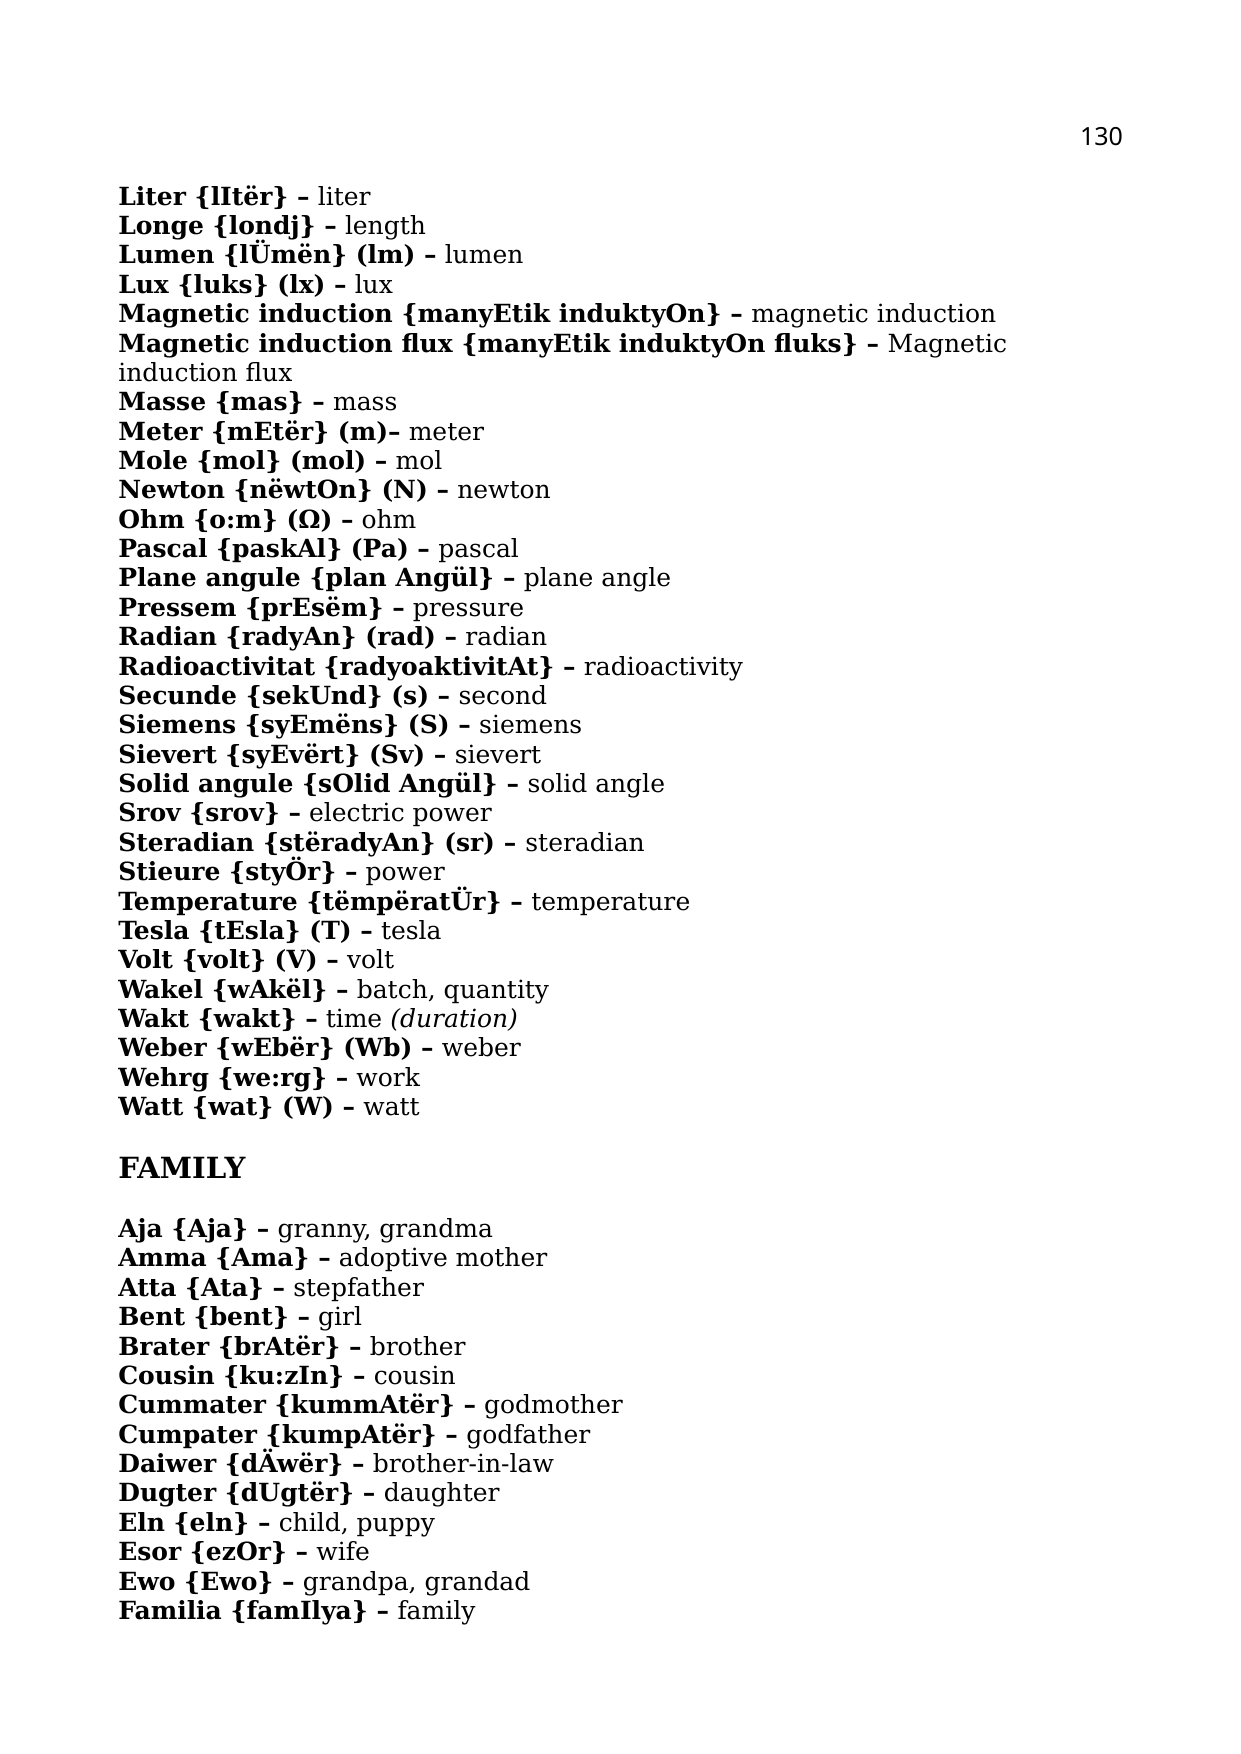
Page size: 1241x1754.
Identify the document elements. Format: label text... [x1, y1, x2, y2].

text Meter {mEtër} (m)– meter [118, 416, 1123, 446]
text Atta {Ata} – stepfather [118, 1273, 1123, 1302]
text Lumen {lÜmën} (lm) – lumen [118, 240, 1123, 270]
subtitle FAMILY [118, 1151, 1123, 1185]
text Tesla {tEsla} (T) – tesla [118, 916, 1123, 945]
text Amma {Ama} – adoptive mother [118, 1243, 1123, 1273]
text Plane angule {plan Angül} – plane angle [118, 563, 1123, 593]
text Lux {luks} (lx) – lux [118, 270, 1123, 299]
text Dugter {dUgtër} – daughter [118, 1478, 1123, 1508]
text Pressem {prEsëm} – pressure [118, 593, 1123, 622]
text Magnetic induction {manyEtik induktyOn} – magnetic induction [118, 299, 1123, 328]
text Cummater {kummAtër} – godmother [118, 1390, 1123, 1420]
text Watt {wat} (W) – watt [118, 1092, 1123, 1121]
text Ohm {o:m} (Ω) – ohm [118, 504, 1123, 534]
text Esor {ezOr} – wife [118, 1537, 1123, 1567]
text Temperature {tëmpëratÜr} – temperature [118, 886, 1123, 916]
text Wakt {wakt} – time (duration) [118, 1004, 1123, 1033]
text Volt {volt} (V) – volt [118, 945, 1123, 974]
text Magnetic induction flux {manyEtik induktyOn fluks} – Magnetic induction flux [118, 328, 1123, 387]
text Liter {lItër} – liter [118, 182, 1123, 211]
text Pascal {paskAl} (Pa) – pascal [118, 534, 1123, 563]
text Daiwer {dÄwër} – brother-in-law [118, 1449, 1123, 1478]
text Aja {Aja} – granny, grandma [118, 1214, 1123, 1243]
text Ewo {Ewo} – grandpa, grandad [118, 1567, 1123, 1596]
text Eln {eln} – child, puppy [118, 1508, 1123, 1537]
text Weber {wEbër} (Wb) – weber [118, 1033, 1123, 1063]
text Mole {mol} (mol) – mol [118, 446, 1123, 475]
text Brater {brAtër} – brother [118, 1332, 1123, 1361]
text Secunde {sekUnd} (s) – second [118, 681, 1123, 710]
text Siemens {syEmëns} (S) – siemens [118, 710, 1123, 739]
text Bent {bent} – girl [118, 1302, 1123, 1332]
text Cousin {ku:zIn} – cousin [118, 1361, 1123, 1390]
text Sievert {syEvërt} (Sv) – sievert [118, 739, 1123, 769]
text Srov {srov} – electric power [118, 798, 1123, 828]
text Solid angule {sOlid Angül} – solid angle [118, 769, 1123, 798]
text Cumpater {kumpAtër} – godfather [118, 1420, 1123, 1449]
text Masse {mas} – mass [118, 387, 1123, 416]
text Wehrg {we:rg} – work [118, 1063, 1123, 1092]
text Longe {londj} – length [118, 211, 1123, 240]
text Radioactivitat {radyoaktivitAt} – radioactivity [118, 651, 1123, 681]
text Stieure {styÖr} – power [118, 857, 1123, 886]
text Newton {nëwtOn} (N) – newton [118, 475, 1123, 504]
text Radian {radyAn} (rad) – radian [118, 622, 1123, 651]
text Familia {famIlya} – family [118, 1596, 1123, 1625]
text Steradian {stëradyAn} (sr) – steradian [118, 828, 1123, 857]
text Wakel {wAkël} – batch, quantity [118, 974, 1123, 1004]
